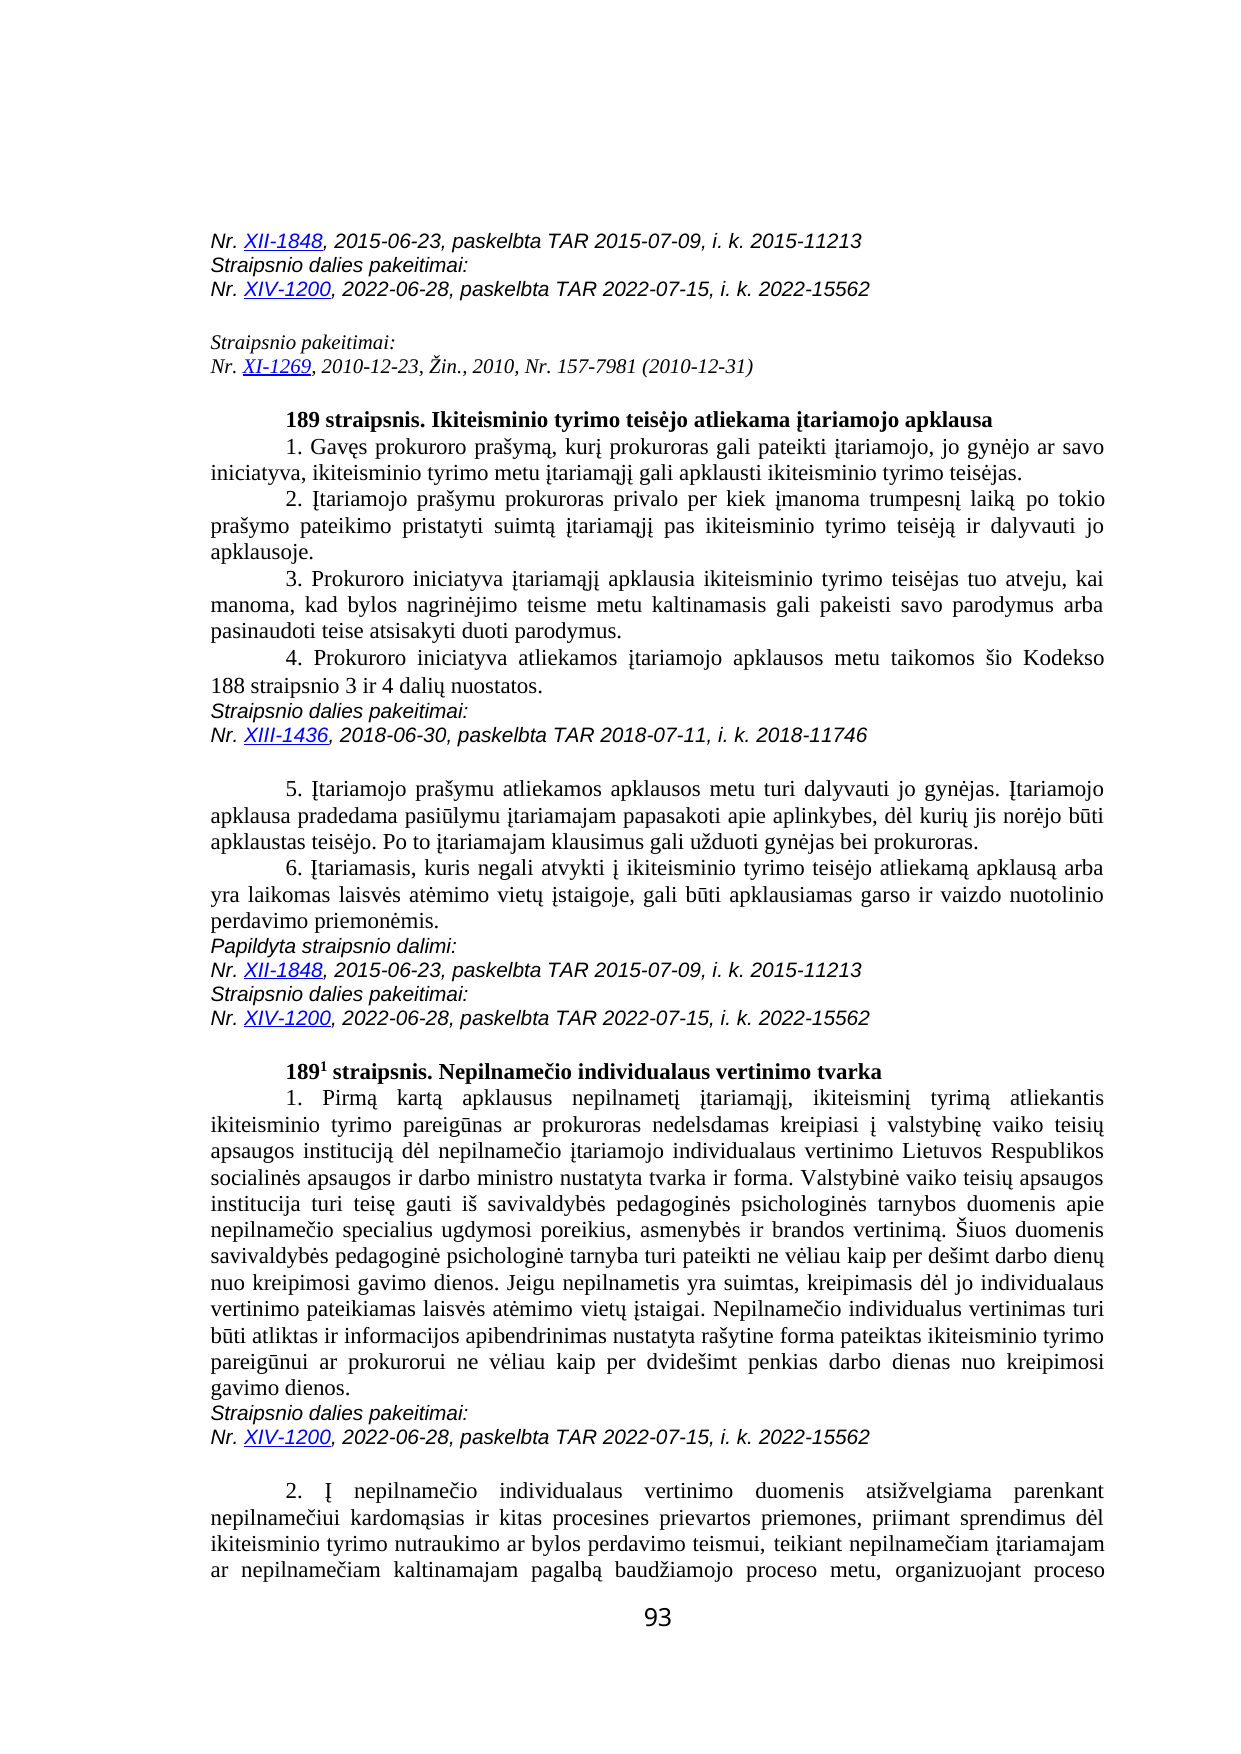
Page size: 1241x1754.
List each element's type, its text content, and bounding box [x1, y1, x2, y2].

text Straipsnio dalies pakeitimai: [210, 981, 1105, 1005]
text 5. Įtariamojo prašymu atliekamos apklausos metu turi dalyvauti jo gynėjas. Įtariamojo apklausa pradedama pasiūlymu įtariamajam papasakoti apie aplinkybes, dėl kurių jis norėjo būti apklaustas teisėjo. Po to įtariamajam klausimus gali užduoti gynėjas bei prokuroras. [210, 775, 1105, 854]
text Straipsnio dalies pakeitimai: [210, 1401, 1105, 1425]
text 4. Prokuroro iniciatyva atliekamos įtariamojo apklausos metu taikomos šio Kodekso 188 straipsnio 3 ir 4 dalių nuostatos. [210, 644, 1105, 699]
text 1. Pirmą kartą apklausus nepilnametį įtariamąjį, ikiteisminį tyrimą atliekantis ikiteisminio tyrimo pareigūnas ar prokuroras nedelsdamas kreipiasi į valstybinę vaiko teisių apsaugos instituciją dėl nepilnamečio įtariamojo individualaus vertinimo Lietuvos Respublikos socialinės apsaugos ir darbo ministro nustatyta tvarka ir forma. Valstybinė vaiko teisių apsaugos institucija turi teisę gauti iš savivaldybės pedagoginės psichologinės tarnybos duomenis apie nepilnamečio specialius ugdymosi poreikius, asmenybės ir brandos vertinimą. Šiuos duomenis savivaldybės pedagoginė psichologinė tarnyba turi pateikti ne vėliau kaip per dešimt darbo dienų nuo kreipimosi gavimo dienos. Jeigu nepilnametis yra suimtas, kreipimasis dėl jo individualaus vertinimo pateikiamas laisvės atėmimo vietų įstaigai. Nepilnamečio individualus vertinimas turi būti atliktas ir informacijos apibendrinimas nustatyta rašytine forma pateiktas ikiteisminio tyrimo pareigūnui ar prokurorui ne vėliau kaip per dvidešimt penkias darbo dienas nuo kreipimosi gavimo dienos. [210, 1084, 1105, 1401]
text Nr. XIV-1200, 2022-06-28, paskelbta TAR 2022-07-15, i. k. 2022-15562 [210, 1425, 1105, 1449]
text Papildyta straipsnio dalimi: [210, 933, 1105, 957]
text 1891 straipsnis. Nepilnamečio individualaus vertinimo tvarka [210, 1058, 1105, 1084]
text 6. Įtariamasis, kuris negali atvykti į ikiteisminio tyrimo teisėjo atliekamą apklausą arba yra laikomas laisvės atėmimo vietų įstaigoje, gali būti apklausiamas garso ir vaizdo nuotolinio perdavimo priemonėmis. [210, 854, 1105, 933]
text 3. Prokuroro iniciatyva įtariamąjį apklausia ikiteisminio tyrimo teisėjas tuo atveju, kai manoma, kad bylos nagrinėjimo teisme metu kaltinamasis gali pakeisti savo parodymus arba pasinaudoti teise atsisakyti duoti parodymus. [210, 564, 1105, 644]
text Nr. XIV-1200, 2022-06-28, paskelbta TAR 2022-07-15, i. k. 2022-15562 [210, 1005, 1105, 1029]
text Nr. XII-1848, 2015-06-23, paskelbta TAR 2015-07-09, i. k. 2015-11213 [210, 229, 1105, 253]
text Straipsnio dalies pakeitimai: [210, 699, 1105, 723]
text Nr. XIV-1200, 2022-06-28, paskelbta TAR 2022-07-15, i. k. 2022-15562 [210, 277, 1105, 301]
text Straipsnio dalies pakeitimai: [210, 253, 1105, 277]
text Nr. XII-1848, 2015-06-23, paskelbta TAR 2015-07-09, i. k. 2015-11213 [210, 957, 1105, 981]
text 1. Gavęs prokuroro prašymą, kurį prokuroras gali pateikti įtariamojo, jo gynėjo ar savo iniciatyva, ikiteisminio tyrimo metu įtariamąjį gali apklausti ikiteisminio tyrimo teisėjas. [210, 433, 1105, 486]
text 2. Įtariamojo prašymu prokuroras privalo per kiek įmanoma trumpesnį laiką po tokio prašymo pateikimo pristatyti suimtą įtariamąjį pas ikiteisminio tyrimo teisėją ir dalyvauti jo apklausoje. [210, 486, 1105, 564]
text Nr. XIII-1436, 2018-06-30, paskelbta TAR 2018-07-11, i. k. 2018-11746 [210, 723, 1105, 747]
text 2. Į nepilnamečio individualaus vertinimo duomenis atsižvelgiama parenkant nepilnamečiui kardomąsias ir kitas procesines prievartos priemones, priimant sprendimus dėl ikiteisminio tyrimo nutraukimo ar bylos perdavimo teismui, teikiant nepilnamečiam įtariamajam ar nepilnamečiam kaltinamajam pagalbą baudžiamojo proceso metu, organizuojant proceso [210, 1477, 1105, 1583]
text Straipsnio pakeitimai: [210, 329, 1105, 354]
text 189 straipsnis. Ikiteisminio tyrimo teisėjo atliekama įtariamojo apklausa [210, 406, 1105, 433]
text Nr. XI-1269, 2010-12-23, Žin., 2010, Nr. 157-7981 (2010-12-31) [210, 354, 1105, 378]
